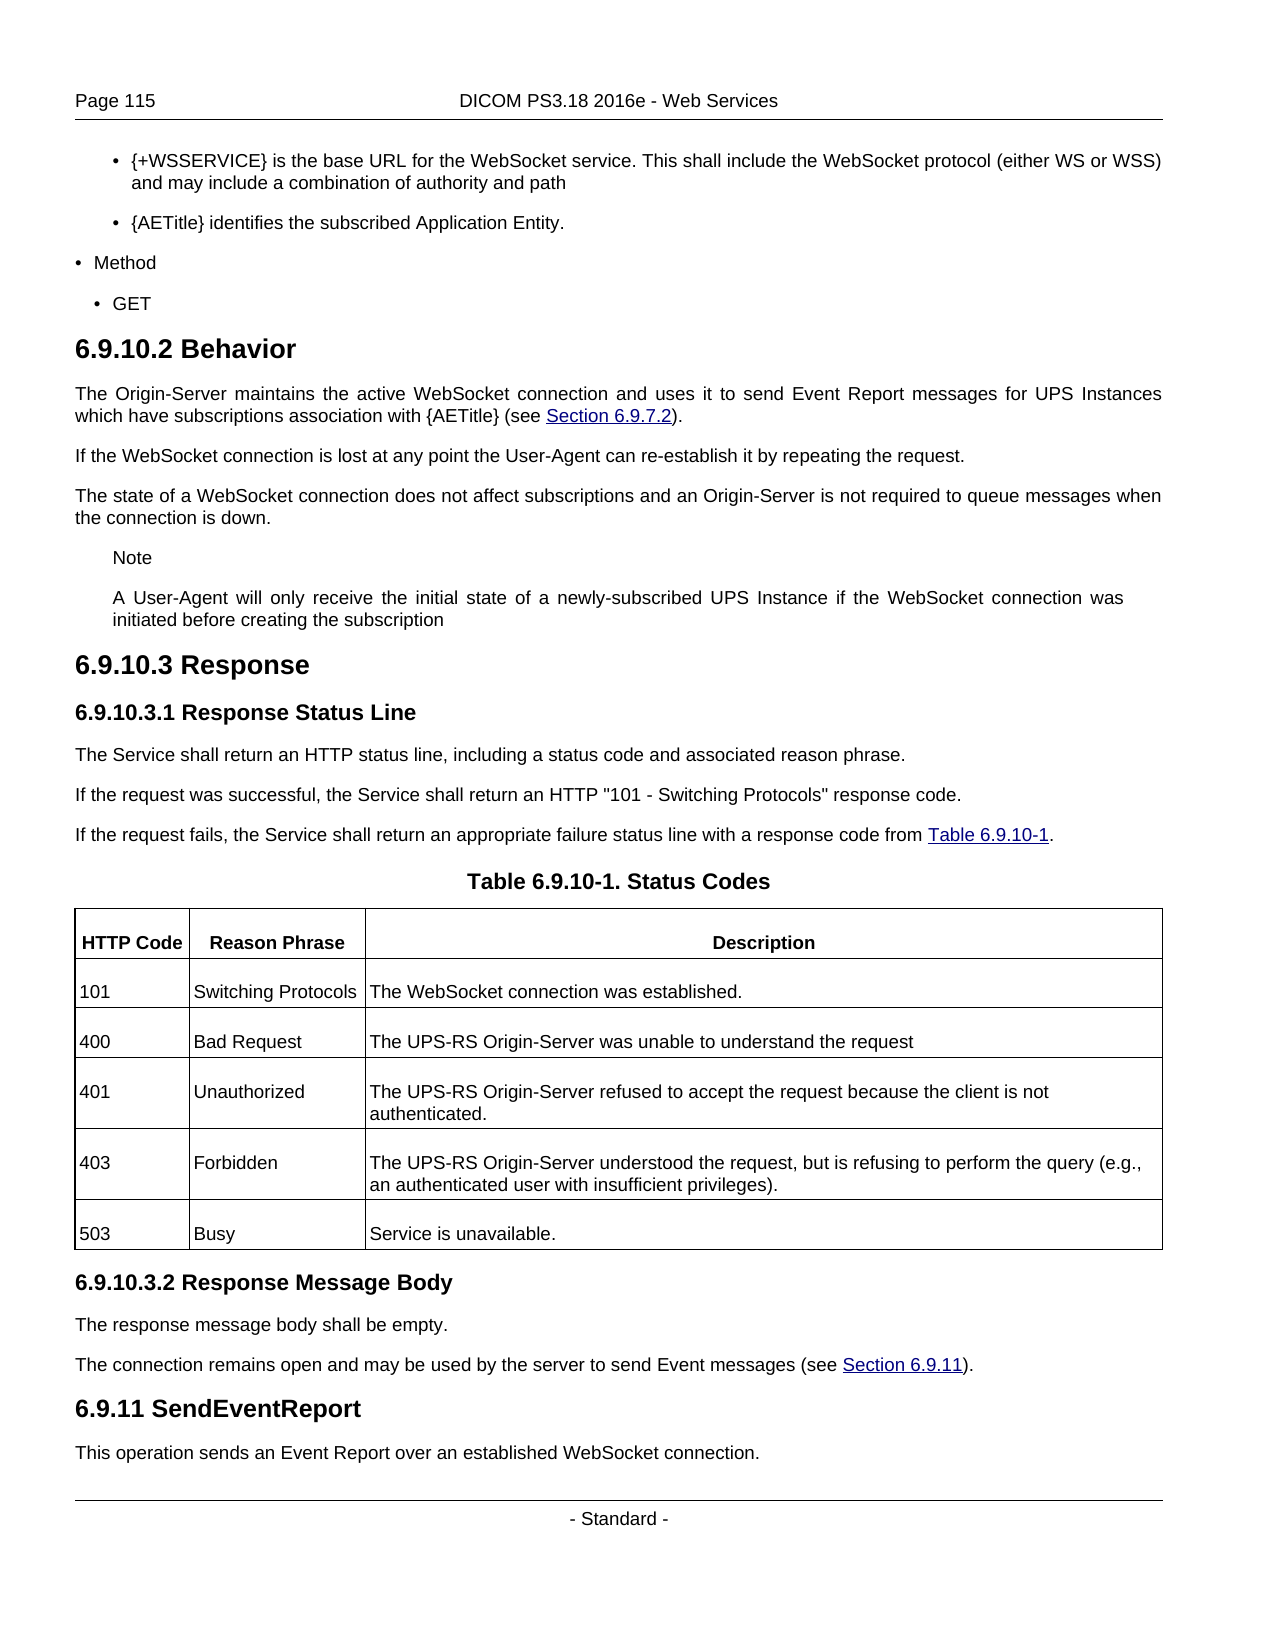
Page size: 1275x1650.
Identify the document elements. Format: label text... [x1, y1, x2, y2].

text 6.9.10.3.2 Response Message Body [75, 1269, 1162, 1294]
text 6.9.10.3 Response [75, 649, 1162, 680]
text The response message body shall be empty. [75, 1313, 1162, 1335]
list GET [94, 292, 1162, 314]
text If the WebSocket connection is lost at any point the User-Agent can re-establish it by repeating the request. [75, 445, 1162, 466]
text The connection remains open and may be used by the server to send Event messages (see Section 6.9.11). [75, 1354, 1162, 1375]
table_cell Busy [190, 1200, 365, 1249]
text A User-Agent will only receive the initial state of a newly-subscribed UPS Instance if the WebSocket connection was initiated before creating the subscription [112, 587, 1125, 630]
table_cell Forbidden [190, 1129, 365, 1199]
text If the request was successful, the Service shall return an HTTP "101 - Switching Protocols" response code. [75, 784, 1162, 806]
table_cell The UPS-RS Origin-Server refused to accept the request because the client is not authenticated. [366, 1058, 1162, 1128]
text Table 6.9.10-1. Status Codes [75, 868, 1162, 894]
text The Origin-Server maintains the active WebSocket connection and uses it to send Event Report messages for UPS Instances which have subscriptions association with {AETitle} (see Section 6.9.7.2). [75, 383, 1162, 426]
table_cell 503 [76, 1200, 189, 1249]
table_cell The WebSocket connection was established. [366, 959, 1162, 1007]
text The state of a WebSocket connection does not affect subscriptions and an Origin-Server is not required to queue messages when the connection is down. [75, 485, 1162, 528]
table_header Reason Phrase [190, 909, 365, 957]
text If the request fails, the Service shall return an appropriate failure status line with a response code from Table 6.9.10-1. [75, 824, 1162, 846]
table_cell Switching Protocols [190, 959, 365, 1007]
text This operation sends an Event Report over an established WebSocket connection. [75, 1441, 1162, 1463]
table_cell Unauthorized [190, 1058, 365, 1128]
table_cell 101 [76, 959, 189, 1007]
text The Service shall return an HTTP status line, including a status code and associated reason phrase. [75, 744, 1162, 765]
text 6.9.11 SendEventReport [75, 1394, 1162, 1423]
text Note [112, 547, 1125, 568]
table_cell Service is unavailable. [366, 1200, 1162, 1249]
text 6.9.10.2 Behavior [75, 333, 1162, 364]
table_cell 401 [76, 1058, 189, 1128]
table_cell 403 [76, 1129, 189, 1199]
table_cell 400 [76, 1008, 189, 1057]
table_cell The UPS-RS Origin-Server understood the request, but is refusing to perform the query (e.g., an authenticated user with insufficient privileges). [366, 1129, 1162, 1199]
list {+WSSERVICE} is the base URL for the WebSocket service. This shall include the WebSocket protocol (either WS or WSS) and may include a combination of authority and path [112, 150, 1162, 193]
table_header HTTP Code [76, 909, 189, 957]
text 6.9.10.3.1 Response Status Line [75, 699, 1162, 725]
list Method [75, 252, 1162, 274]
list {AETitle} identifies the subscribed Application Entity. [112, 212, 1162, 233]
table_cell Bad Request [190, 1008, 365, 1057]
table_header Description [366, 909, 1162, 957]
table_cell The UPS-RS Origin-Server was unable to understand the request [366, 1008, 1162, 1057]
